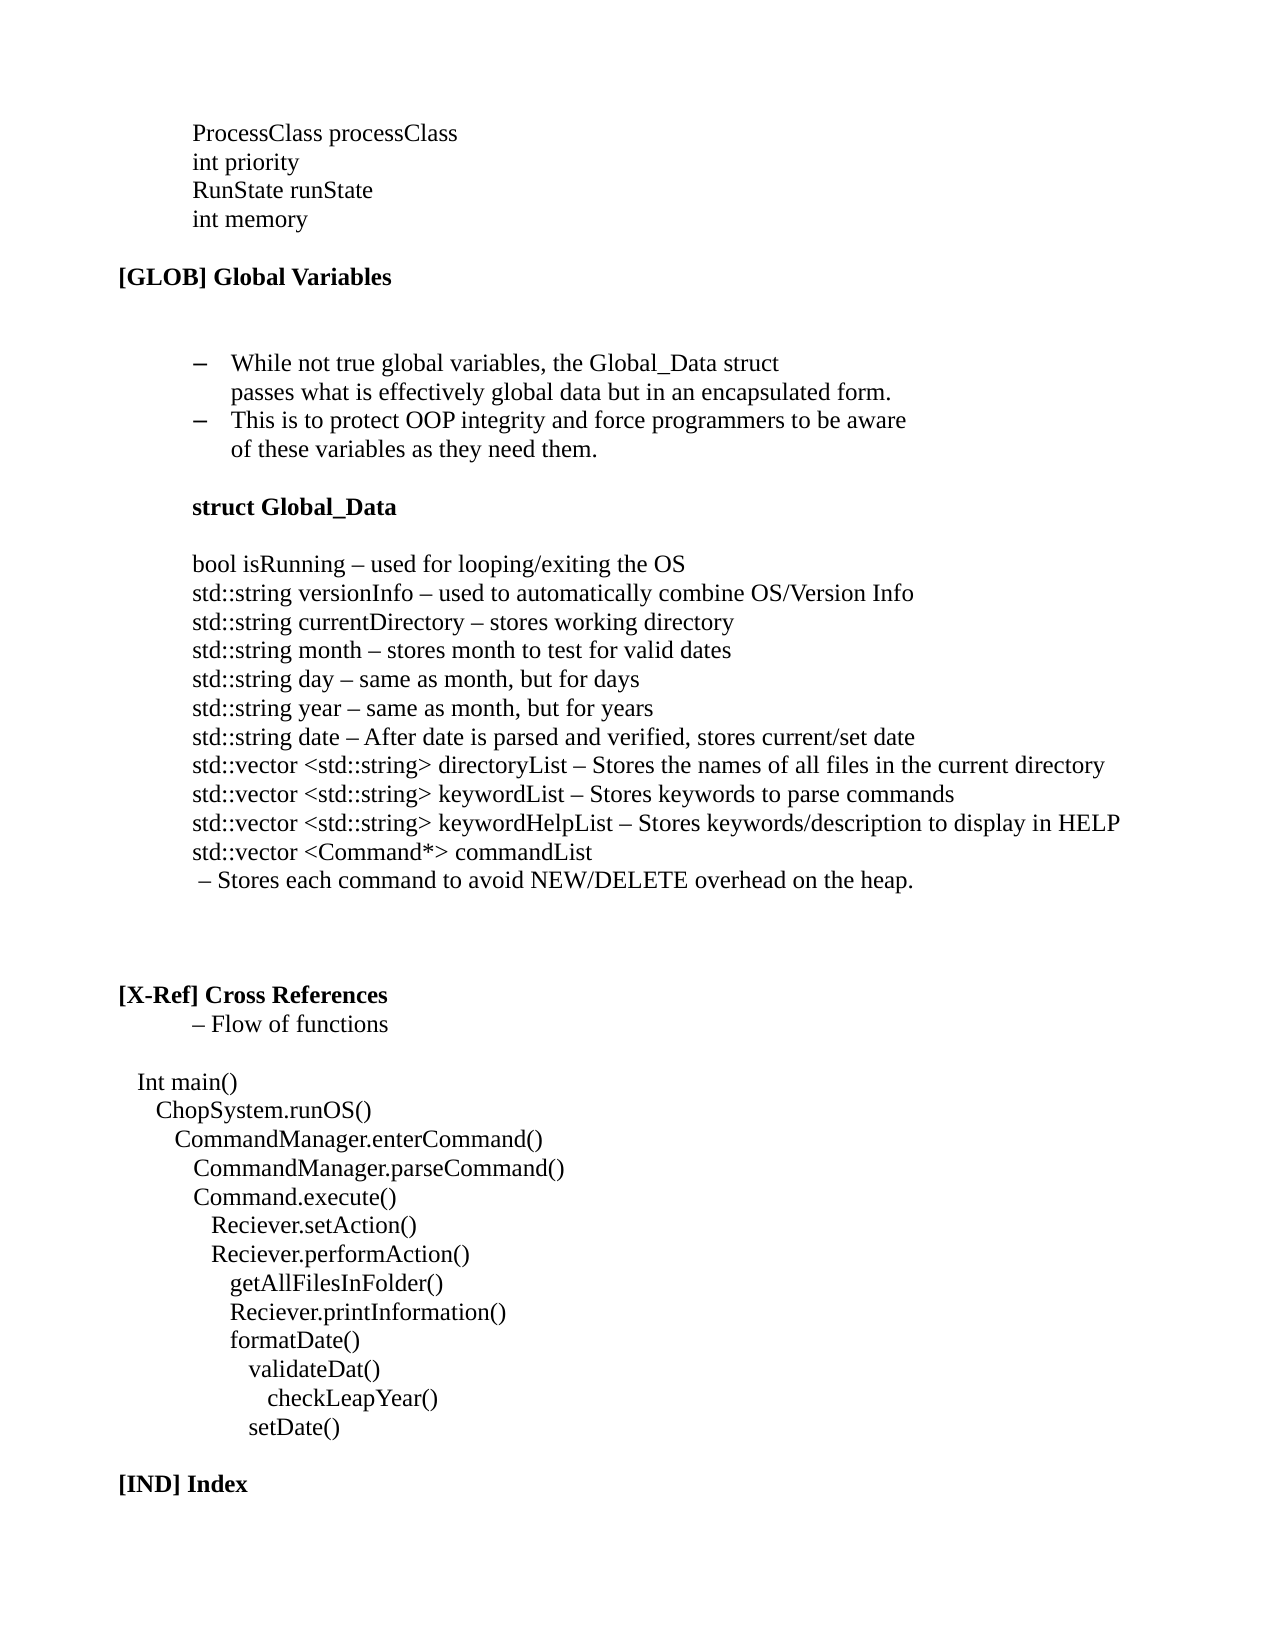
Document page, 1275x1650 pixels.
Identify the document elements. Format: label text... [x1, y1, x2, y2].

text Reciever.printInformation() [118, 1297, 1157, 1326]
text RunState runState [118, 176, 1157, 204]
text ChopSystem.runOS() [118, 1096, 1157, 1124]
text Int main() [118, 1067, 1157, 1096]
text validateDat() [118, 1354, 1157, 1383]
text – Flow of functions [118, 1009, 1157, 1038]
text std::vector <std::string> keywordList – Stores keywords to parse commands [118, 779, 1157, 808]
list passes what is effectively global data but in an encapsulated form. [193, 377, 1157, 406]
text [GLOB] Global Variables [118, 262, 1157, 291]
text struct Global_Data [118, 492, 1157, 521]
text std::string day – same as month, but for days [118, 664, 1157, 693]
text ProcessClass processClass [118, 118, 1157, 147]
text int memory [118, 204, 1157, 233]
text Command.execute() [118, 1182, 1157, 1211]
list of these variables as they need them. [193, 434, 1157, 463]
text std::string year – same as month, but for years [118, 693, 1157, 722]
text int priority [118, 147, 1157, 176]
text checkLeapYear() [118, 1383, 1157, 1412]
text [X-Ref] Cross References [118, 981, 1157, 1009]
text Reciever.setAction() [118, 1211, 1157, 1239]
text setDate() [118, 1412, 1157, 1441]
text std::vector <std::string> keywordHelpList – Stores keywords/description to display in HELP [118, 808, 1157, 837]
text CommandManager.parseCommand() [118, 1153, 1157, 1182]
text Reciever.performAction() [118, 1239, 1157, 1268]
text std::vector <std::string> directoryList – Stores the names of all files in the current directory [118, 751, 1157, 779]
text std::string month – stores month to test for valid dates [118, 636, 1157, 664]
text std::string currentDirectory – stores working directory [118, 607, 1157, 636]
list While not true global variables, the Global_Data struct [193, 348, 1157, 377]
text bool isRunning – used for looping/exiting the OS [118, 549, 1157, 578]
text std::string versionInfo – used to automatically combine OS/Version Info [118, 578, 1157, 607]
text – Stores each command to avoid NEW/DELETE overhead on the heap. [118, 866, 1157, 894]
text [IND] Index [118, 1469, 1157, 1498]
text formatDate() [118, 1326, 1157, 1354]
text CommandManager.enterCommand() [118, 1124, 1157, 1153]
list This is to protect OOP integrity and force programmers to be aware [193, 406, 1157, 434]
text getAllFilesInFolder() [118, 1268, 1157, 1297]
text std::vector <Command*> commandList [118, 837, 1157, 866]
text std::string date – After date is parsed and verified, stores current/set date [118, 722, 1157, 751]
